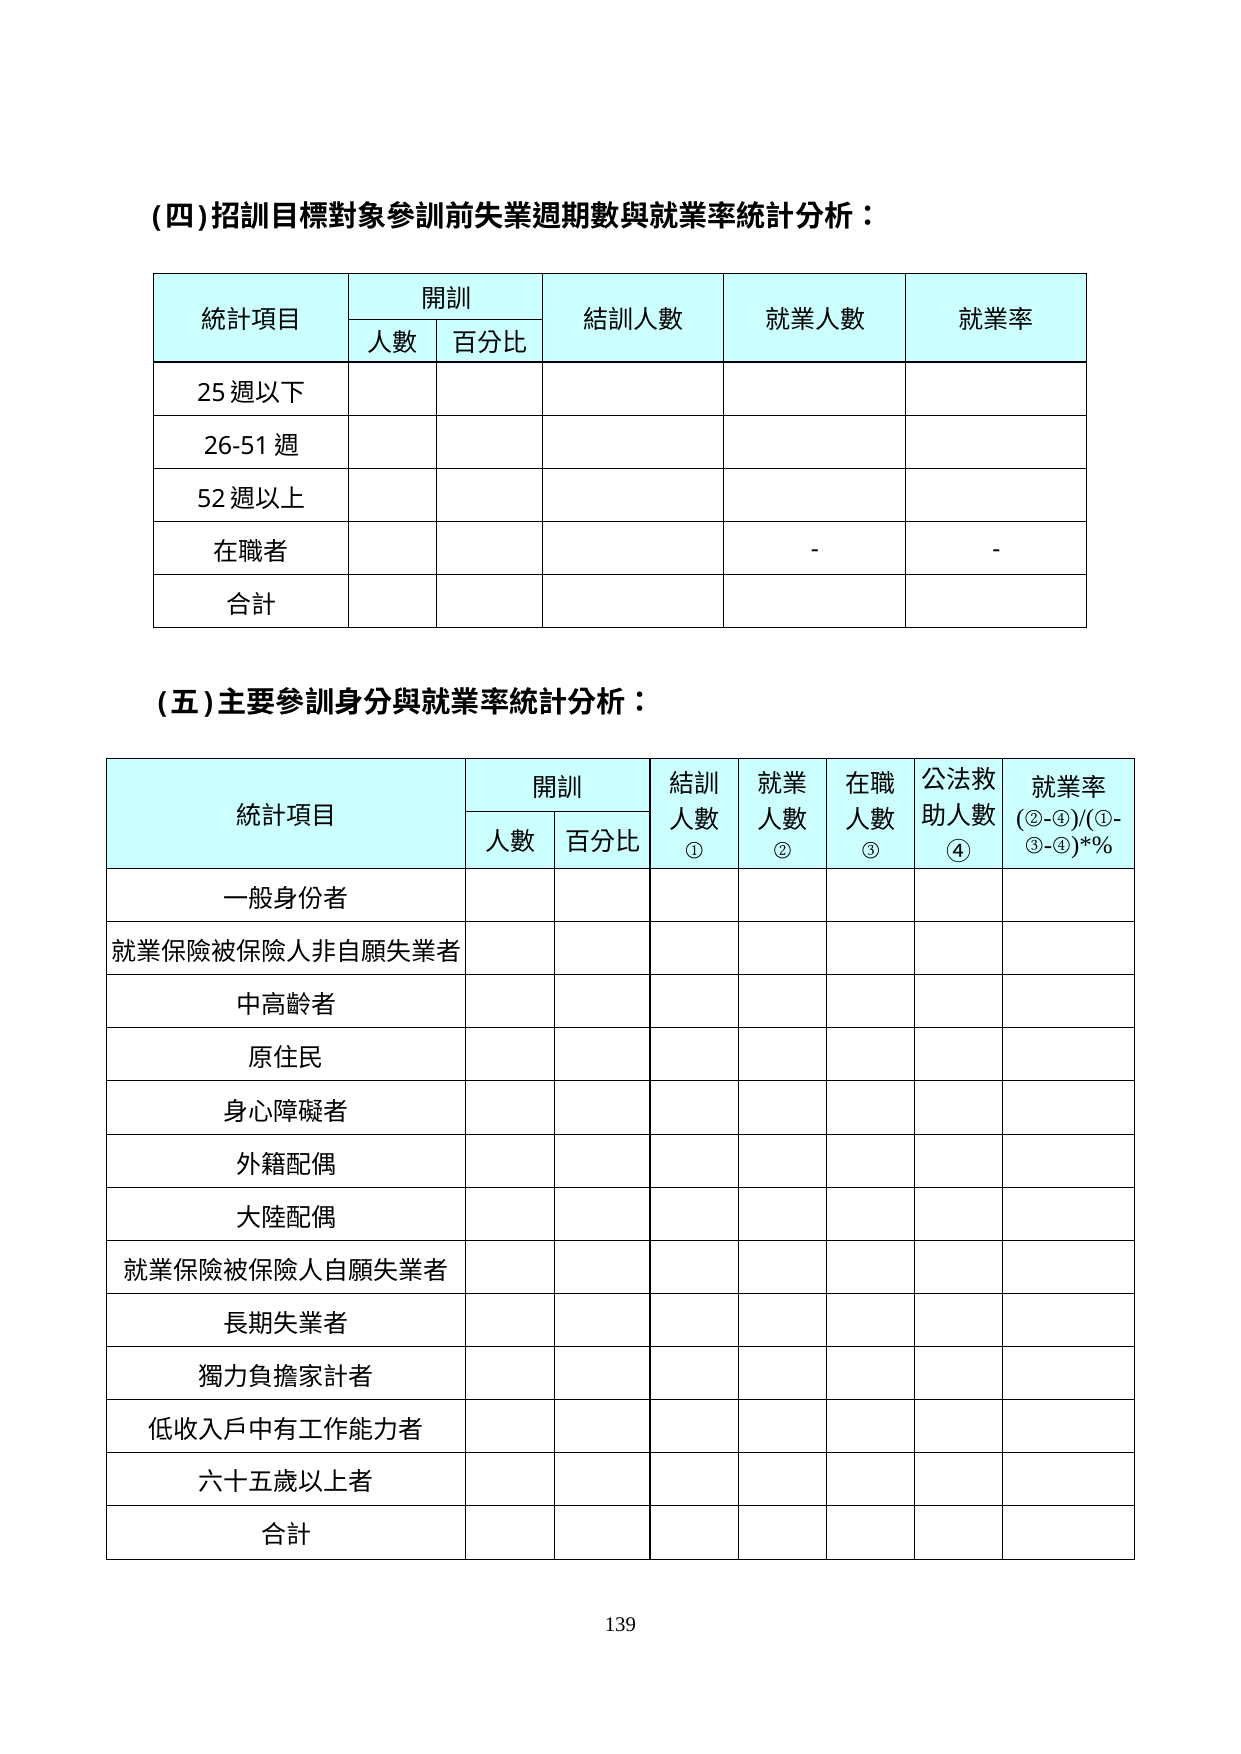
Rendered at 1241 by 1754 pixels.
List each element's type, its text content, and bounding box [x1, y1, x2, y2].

table_cell 中高齡者 [107, 975, 465, 1027]
table_cell [466, 1188, 554, 1240]
table_cell [466, 1400, 554, 1452]
table_header 開訓 [349, 274, 542, 319]
table_cell [724, 416, 905, 468]
table_cell [827, 1241, 914, 1293]
table_cell [466, 1506, 554, 1558]
table_cell [555, 1081, 649, 1133]
table_cell [739, 1028, 826, 1080]
table_cell 百分比 [437, 320, 542, 361]
table_cell 26-51週 [154, 416, 348, 468]
table_cell [739, 1135, 826, 1187]
table_cell [739, 1188, 826, 1240]
table_cell [466, 1347, 554, 1399]
table_header 就業率 [906, 274, 1086, 361]
text (四)招訓目標對象參訓前失業週期數與就業率統計分析： [118, 192, 1122, 235]
table_cell [555, 1294, 649, 1346]
table_cell [651, 1241, 738, 1293]
table_cell [915, 1188, 1002, 1240]
table_cell [1003, 1506, 1134, 1558]
table_cell [349, 575, 436, 627]
table_cell 52週以上 [154, 469, 348, 521]
table_cell [466, 1135, 554, 1187]
table_cell 大陸配偶 [107, 1188, 465, 1240]
table_cell [739, 1506, 826, 1558]
table_cell [827, 1506, 914, 1558]
table_cell [915, 1081, 1002, 1133]
table_cell [466, 1028, 554, 1080]
table_cell 合計 [154, 575, 348, 627]
table_cell [915, 1028, 1002, 1080]
table_cell 一般身份者 [107, 869, 465, 921]
table_cell [827, 1453, 914, 1505]
table_cell [739, 1453, 826, 1505]
table_cell [349, 416, 436, 468]
table_cell [1003, 1453, 1134, 1505]
table_cell [555, 1188, 649, 1240]
table_cell [437, 575, 542, 627]
table_cell [555, 922, 649, 974]
table_cell [555, 1241, 649, 1293]
table_cell [915, 1241, 1002, 1293]
table_header 就業率 (②-④)/(①-③-④)*% [1003, 759, 1134, 868]
table_cell [1003, 922, 1134, 974]
table_cell [827, 1294, 914, 1346]
table_cell [827, 1188, 914, 1240]
table_cell 25週以下 [154, 363, 348, 414]
table_cell [651, 1400, 738, 1452]
table_cell 人數 [466, 812, 554, 868]
table_cell [437, 416, 542, 468]
table_cell [915, 1453, 1002, 1505]
table_cell [915, 1506, 1002, 1558]
table_cell [1003, 1400, 1134, 1452]
table_cell [915, 869, 1002, 921]
table_cell [906, 469, 1086, 521]
table_cell [349, 363, 436, 414]
table_cell [827, 1347, 914, 1399]
table_cell [555, 975, 649, 1027]
table_cell [724, 575, 905, 627]
table_header 就業人數 [724, 274, 905, 361]
table_cell [466, 869, 554, 921]
table_cell [724, 363, 905, 414]
table_cell [651, 1028, 738, 1080]
table_cell [1003, 1294, 1134, 1346]
table_cell [906, 416, 1086, 468]
table_cell [915, 1135, 1002, 1187]
table_cell 合計 [107, 1506, 465, 1558]
table_cell [1003, 1135, 1134, 1187]
table_cell [349, 469, 436, 521]
table_cell [651, 1453, 738, 1505]
table_cell [1003, 1347, 1134, 1399]
table_header 結訓 人數 ① [651, 759, 738, 868]
table_cell [651, 869, 738, 921]
table_header 在職 人數 ③ [827, 759, 914, 868]
table_cell 身心障礙者 [107, 1081, 465, 1133]
table_cell [466, 1294, 554, 1346]
table_cell [739, 1347, 826, 1399]
table_cell [651, 922, 738, 974]
table_cell [651, 1135, 738, 1187]
table_header 公法救助人數④ [915, 759, 1002, 868]
table_cell [651, 975, 738, 1027]
table_header 統計項目 [107, 759, 465, 868]
table_header 結訓人數 [543, 274, 723, 361]
table_cell 低收入戶中有工作能力者 [107, 1400, 465, 1452]
table_cell [543, 522, 723, 574]
table_cell [466, 1081, 554, 1133]
table_header 就業 人數 ② [739, 759, 826, 868]
table_cell [739, 1400, 826, 1452]
table_cell [915, 1294, 1002, 1346]
table_cell 就業保險被保險人自願失業者 [107, 1241, 465, 1293]
table_cell [915, 922, 1002, 974]
table_cell - [906, 522, 1086, 574]
table_cell [651, 1347, 738, 1399]
table_cell [555, 1400, 649, 1452]
table_cell [1003, 1241, 1134, 1293]
table_cell 百分比 [555, 812, 649, 868]
table_cell 在職者 [154, 522, 348, 574]
table_cell [555, 1453, 649, 1505]
table_cell [466, 922, 554, 974]
table_cell [543, 469, 723, 521]
table_cell [543, 416, 723, 468]
table_cell [827, 869, 914, 921]
table_cell [437, 522, 542, 574]
table_cell [543, 575, 723, 627]
text (五)主要參訓身分與就業率統計分析： [118, 678, 1122, 721]
table_cell [739, 1241, 826, 1293]
table_cell [827, 975, 914, 1027]
table_cell - [724, 522, 905, 574]
table_cell [555, 1347, 649, 1399]
table_cell [739, 1294, 826, 1346]
table_cell [739, 922, 826, 974]
table_cell [827, 1028, 914, 1080]
table_cell [739, 869, 826, 921]
table_cell 六十五歲以上者 [107, 1453, 465, 1505]
table_cell [739, 975, 826, 1027]
table_cell [555, 1135, 649, 1187]
table_header 統計項目 [154, 274, 348, 361]
table_cell [827, 922, 914, 974]
table_cell [555, 869, 649, 921]
table_cell [651, 1188, 738, 1240]
table_cell [1003, 1028, 1134, 1080]
table_cell [651, 1294, 738, 1346]
table_cell [827, 1135, 914, 1187]
table_cell [543, 363, 723, 414]
table_cell 就業保險被保險人非自願失業者 [107, 922, 465, 974]
table_cell [555, 1028, 649, 1080]
table_header 開訓 [466, 759, 649, 811]
table_cell 外籍配偶 [107, 1135, 465, 1187]
table_cell [651, 1506, 738, 1558]
table_cell [466, 1453, 554, 1505]
table_cell [1003, 869, 1134, 921]
table_cell [915, 975, 1002, 1027]
table_cell [739, 1081, 826, 1133]
table_cell [1003, 1188, 1134, 1240]
table_cell [915, 1400, 1002, 1452]
table_cell [437, 363, 542, 414]
table_cell [1003, 975, 1134, 1027]
table_cell [827, 1081, 914, 1133]
table_cell [906, 363, 1086, 414]
table_cell [1003, 1081, 1134, 1133]
table_cell 獨力負擔家計者 [107, 1347, 465, 1399]
table_cell [915, 1347, 1002, 1399]
table_cell [906, 575, 1086, 627]
table_cell 原住民 [107, 1028, 465, 1080]
table_cell [555, 1506, 649, 1558]
table_cell [651, 1081, 738, 1133]
table_cell 人數 [349, 320, 436, 361]
table_cell [466, 975, 554, 1027]
table_cell [724, 469, 905, 521]
table_cell [466, 1241, 554, 1293]
table_cell [349, 522, 436, 574]
table_cell 長期失業者 [107, 1294, 465, 1346]
table_cell [827, 1400, 914, 1452]
table_cell [437, 469, 542, 521]
